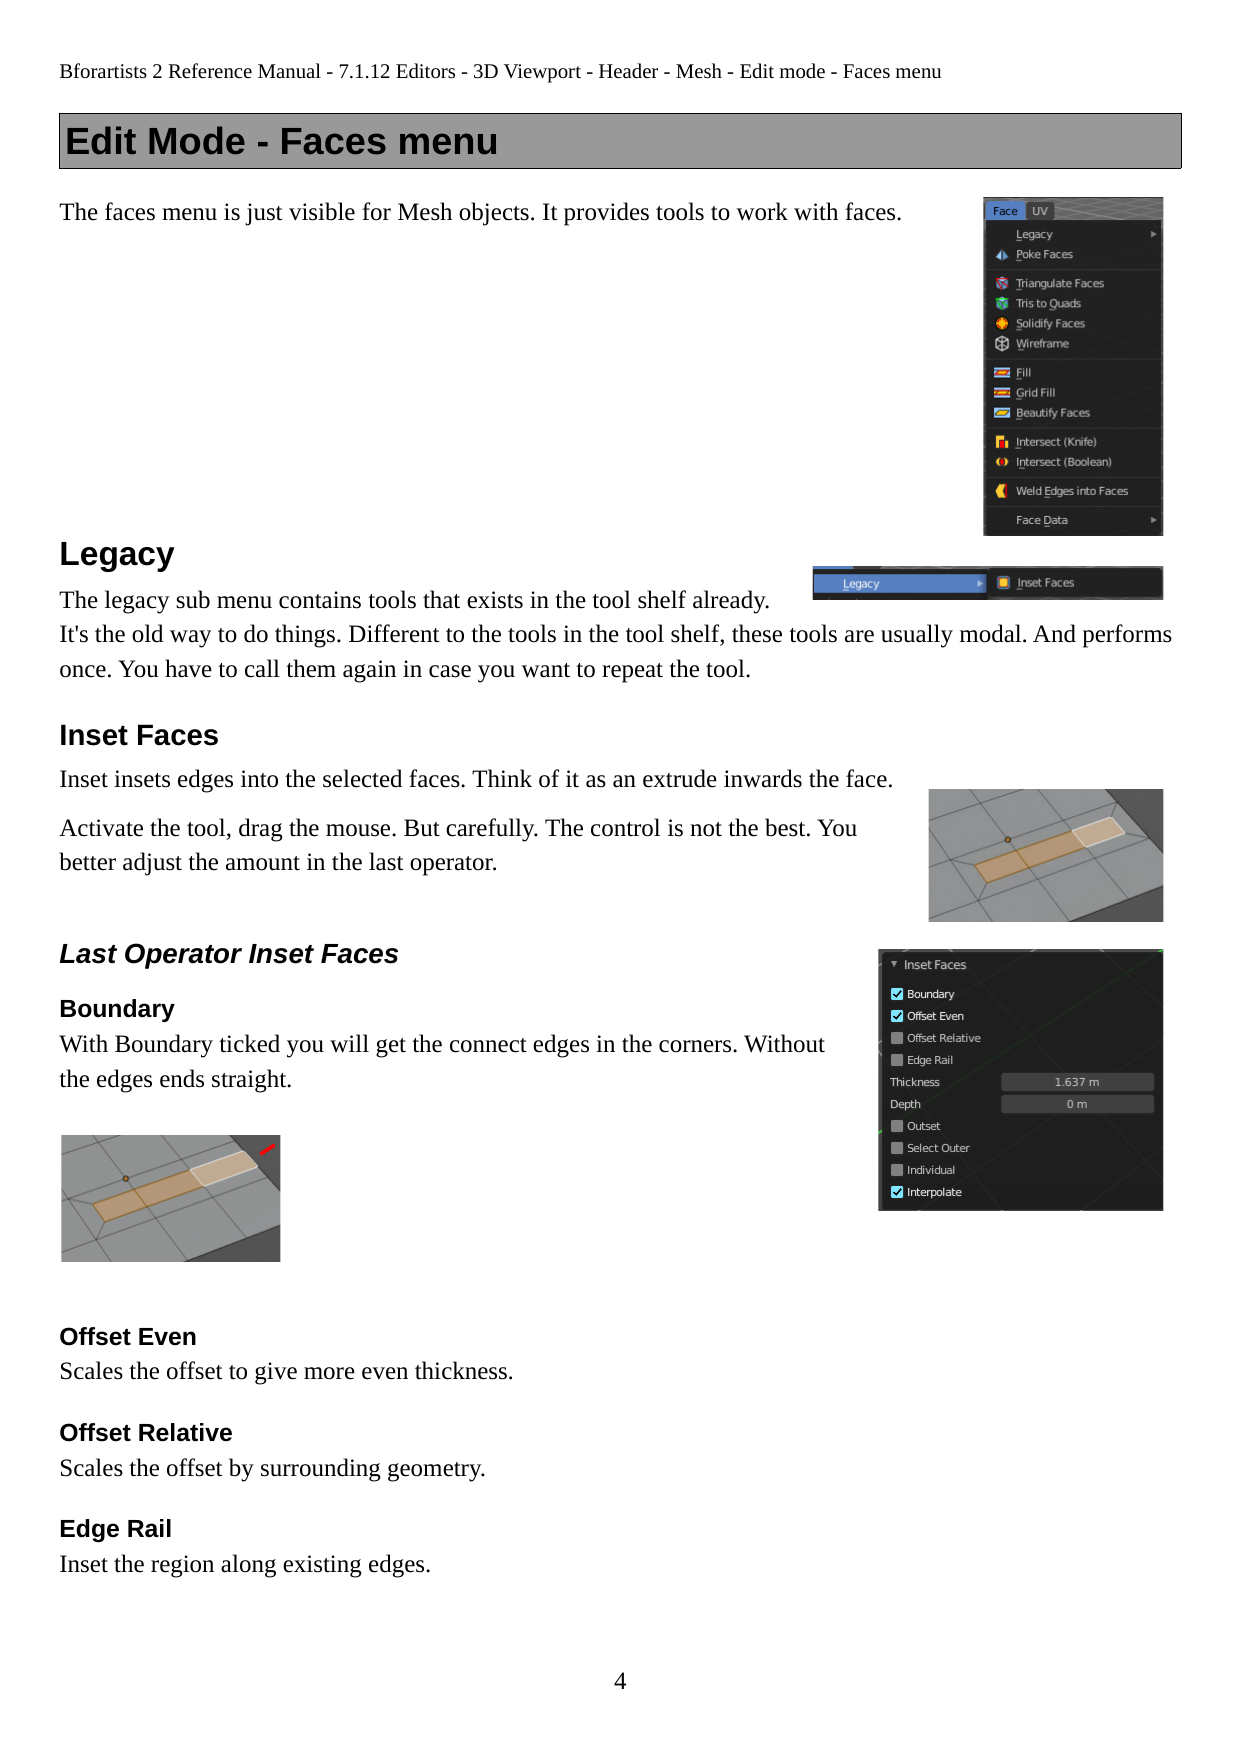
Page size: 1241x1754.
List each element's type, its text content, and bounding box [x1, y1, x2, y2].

text Inset the region along existing edges. [59, 1549, 1181, 1578]
text Scales the offset to give more even thickness. [59, 1356, 1181, 1385]
subtitle Edge Rail [59, 1514, 1181, 1543]
picture [983, 197, 1164, 536]
picture [878, 949, 1164, 1211]
subtitle Last Operator Inset Faces [59, 938, 1181, 969]
picture [928, 789, 1164, 922]
subtitle Offset Even [59, 1322, 1181, 1350]
table_header Edit Mode - Faces menu [60, 114, 1181, 168]
text Scales the offset by surrounding geometry. [59, 1453, 1181, 1481]
text The faces menu is just visible for Mesh objects. It provides tools to work with faces. [59, 197, 983, 225]
text The legacy sub menu contains tools that exists in the tool shelf already. It's the old way to do things. Different to the tools in the tool shelf, these tools are usually modal. And performs once. You have to call them again in case you want to repeat the tool. [59, 585, 1181, 683]
text Inset insets edges into the selected faces. Think of it as an extrude inwards the face. [59, 764, 1181, 792]
subtitle [1164, 994, 1181, 1023]
subtitle Offset Relative [59, 1418, 1181, 1446]
picture [812, 566, 1164, 600]
subtitle Inset Faces [59, 717, 1181, 751]
text Activate the tool, drag the mouse. But carefully. The control is not the best. You better adjust the amount in the last operator. [59, 813, 928, 876]
text With Boundary ticked you will get the connect edges in the corners. Without the edges ends straight. [59, 1029, 878, 1092]
subtitle Boundary [59, 994, 878, 1023]
subtitle Legacy [59, 534, 1181, 572]
picture [61, 1135, 281, 1262]
